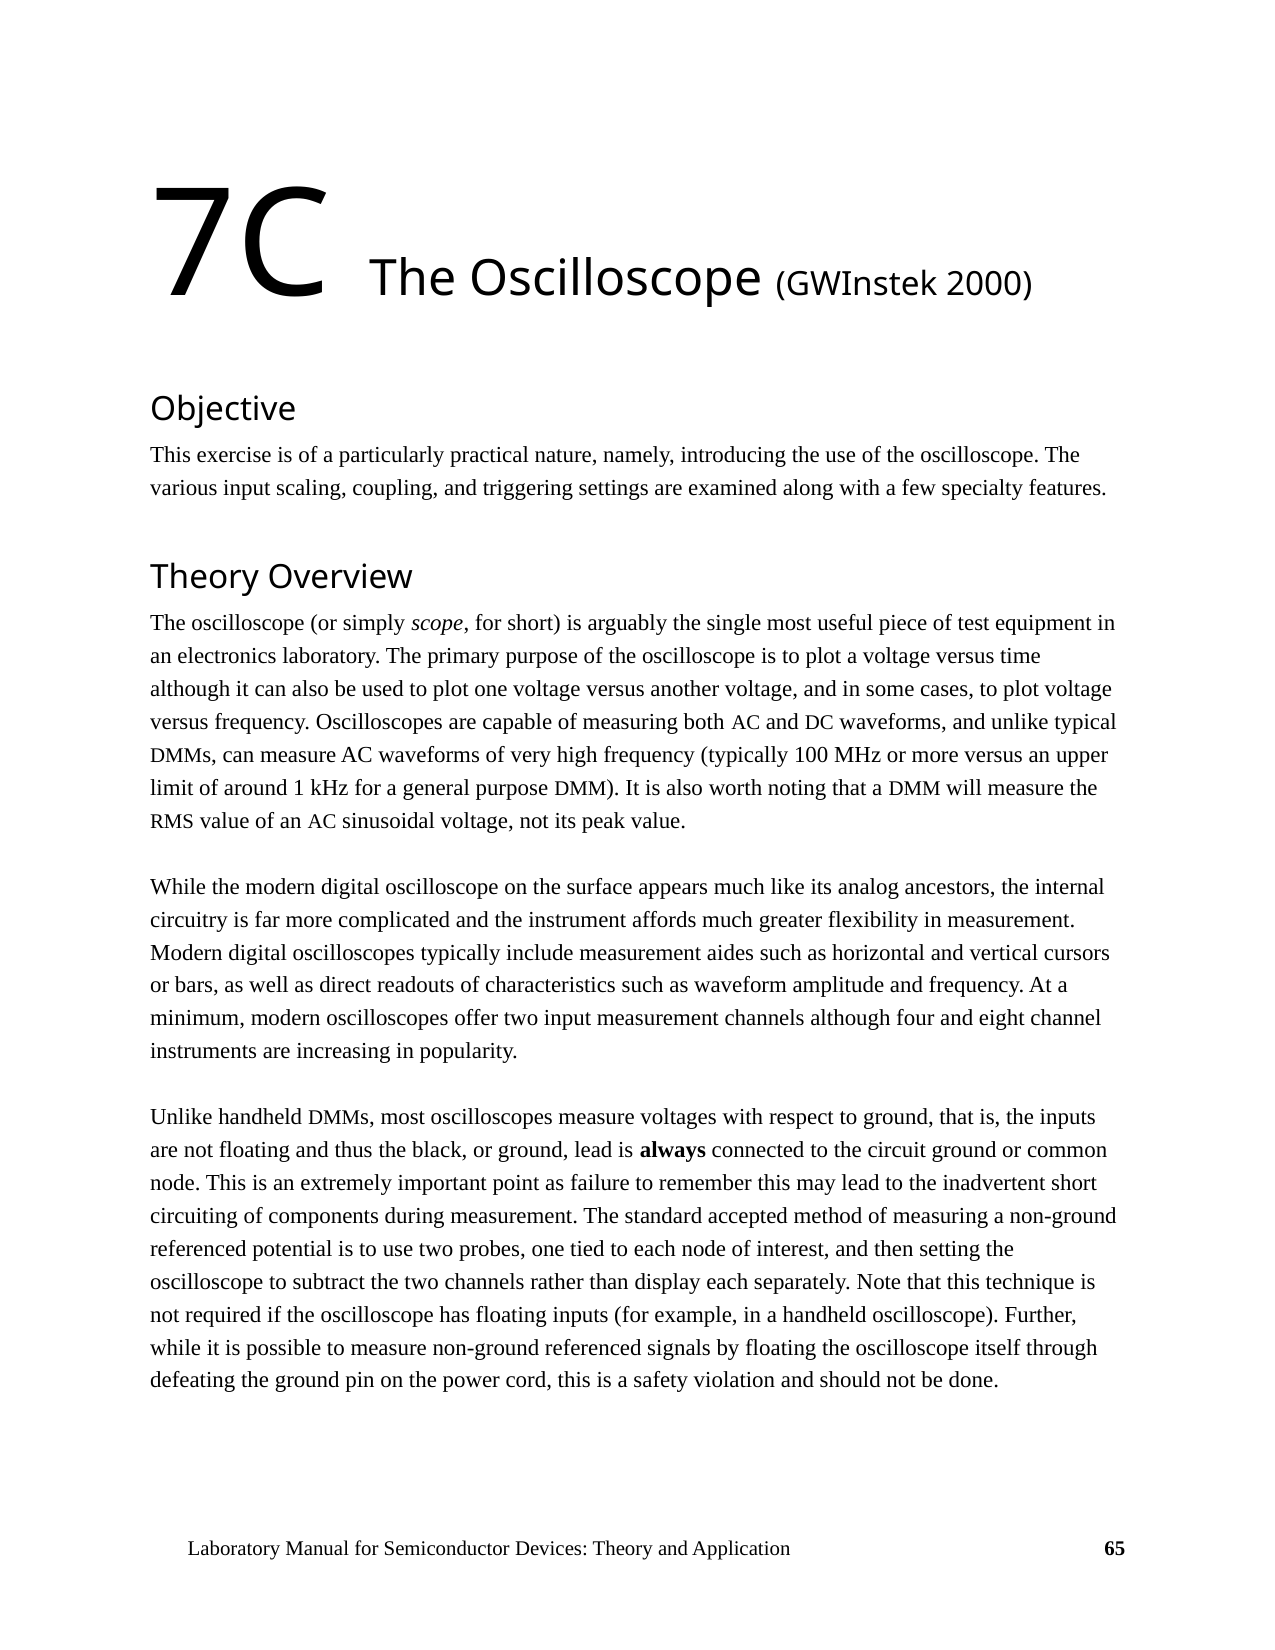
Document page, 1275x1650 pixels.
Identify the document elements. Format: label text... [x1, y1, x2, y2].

subtitle Objective [150, 385, 1125, 430]
text Unlike handheld DMMs, most oscilloscopes measure voltages with respect to ground, that is, the inputs are not floating and thus the black, or ground, lead is always connected to the circuit ground or common node. This is an extremely important point as failure to remember this may lead to the inadvertent short circuiting of components during measurement. The standard accepted method of measuring a non-ground referenced potential is to use two probes, one tied to each node of interest, and then setting the oscilloscope to subtract the two channels rather than display each separately. Note that this technique is not required if the oscilloscope has floating inputs (for example, in a handheld oscilloscope). Further, while it is possible to measure non-ground referenced signals by floating the oscilloscope itself through defeating the ground pin on the power cord, this is a safety violation and should not be done. [150, 1103, 1125, 1393]
text While the modern digital oscilloscope on the surface appears much like its analog ancestors, the internal circuitry is far more complicated and the instrument affords much greater flexibility in measurement. Modern digital oscilloscopes typically include measurement aides such as horizontal and vertical cursors or bars, as well as direct readouts of characteristics such as waveform amplitude and frequency. At a minimum, modern oscilloscopes offer two input measurement channels although four and eight channel instruments are increasing in popularity. [150, 873, 1125, 1064]
text The oscilloscope (or simply scope, for short) is arguably the single most useful piece of test equipment in an electronics laboratory. The primary purpose of the oscilloscope is to plot a voltage versus time although it can also be used to plot one voltage versus another voltage, and in some cases, to plot voltage versus frequency. Oscilloscopes are capable of measuring both AC and DC waveforms, and unlike typical DMMs, can measure AC waveforms of very high frequency (typically 100 MHz or more versus an upper limit of around 1 kHz for a general purpose DMM). It is also worth noting that a DMM will measure the RMS value of an AC sinusoidal voltage, not its peak value. [150, 609, 1125, 833]
text This exercise is of a particularly practical nature, namely, introducing the use of the oscilloscope. The various input scaling, coupling, and triggering settings are examined along with a few specialty features. [150, 441, 1125, 501]
title 7C The Oscilloscope (GWInstek 2000) [150, 135, 1125, 339]
subtitle Theory Overview [150, 553, 1125, 598]
